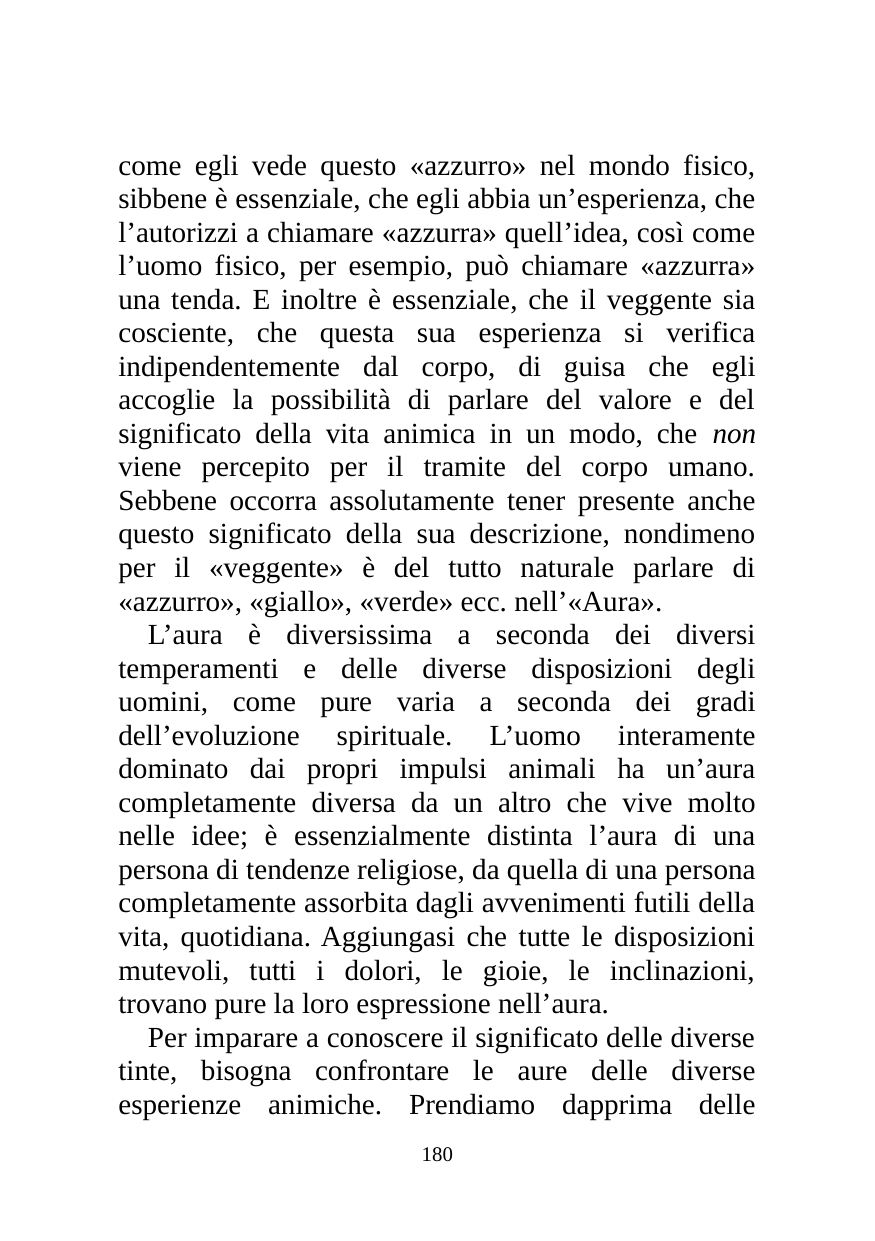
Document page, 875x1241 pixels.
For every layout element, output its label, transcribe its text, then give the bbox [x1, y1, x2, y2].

text Per imparare a conoscere il significato delle diverse tinte, bisogna confrontare le aure delle diverse esperienze animiche. Prendiamo dapprima delle [118, 1020, 756, 1120]
text L’aura è diversissima a seconda dei diversi temperamenti e delle diverse disposizioni degli uomini, come pure varia a seconda dei gradi dell’evoluzione spirituale. L’uomo interamente dominato dai propri impulsi animali ha un’aura completamente diversa da un altro che vive molto nelle idee; è essenzialmente distinta l’aura di una persona di tendenze religiose, da quella di una persona completamente assorbita dagli avvenimenti futili della vita, quotidiana. Aggiungasi che tutte le disposizioni mutevoli, tutti i dolori, le gioie, le inclinazioni, trovano pure la loro espressione nell’aura. [118, 617, 756, 1020]
text come egli vede questo «azzurro» nel mondo fisico, sibbene è essenziale, che egli abbia un’esperienza, che l’autorizzi a chiamare «azzurra» quell’idea, così come l’uomo fisico, per esempio, può chiamare «azzurra» una tenda. E inoltre è essenziale, che il veggente sia cosciente, che questa sua esperienza si verifica indipendentemente dal corpo, di guisa che egli accoglie la possibilità di parlare del valore e del significato della vita animica in un modo, che non viene percepito per il tramite del corpo umano. Sebbene occorra assolutamente tener presente anche questo significato della sua descrizione, nondimeno per il «veggente» è del tutto naturale parlare di «azzurro», «giallo», «verde» ecc. nell’«Aura». [118, 148, 756, 617]
